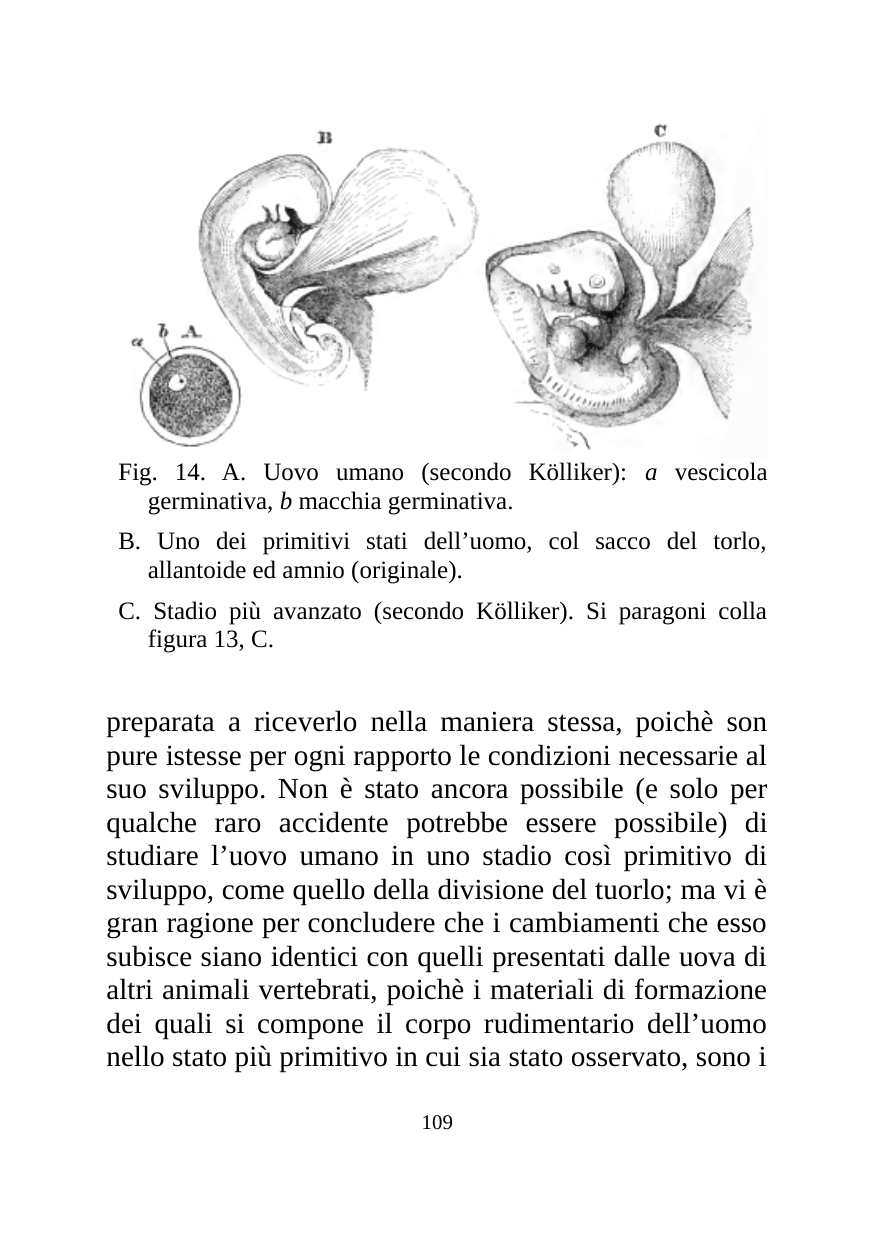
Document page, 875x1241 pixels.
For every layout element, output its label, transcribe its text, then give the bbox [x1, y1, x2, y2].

text B. Uno dei primitivi stati dell’uomo, col sacco del torlo, allantoide ed amnio (originale). [118, 526, 768, 584]
text Fig. 14. A. Uovo umano (secondo Kölliker): a vescicola germinativa, b macchia germinativa. [118, 458, 768, 515]
text C. Stadio più avanzato (secondo Kölliker). Si paragoni colla figura 13, C. [118, 596, 768, 653]
text preparata a riceverlo nella maniera stessa, poichè son pure istesse per ogni rapporto le condizioni necessarie al suo sviluppo. Non è stato ancora possibile (e solo per qualche raro accidente potrebbe essere possibile) di studiare l’uovo umano in uno stadio così primitivo di sviluppo, come quello della divisione del tuorlo; ma vi è gran ragione per concludere che i cambiamenti che esso subisce siano identici con quelli presentati dalle uova di altri animali vertebrati, poichè i materiali di formazione dei quali si compone il corpo rudimentario dell’uomo nello stato più primitivo in cui sia stato osservato, sono i [106, 106, 768, 1073]
picture [118, 118, 768, 458]
